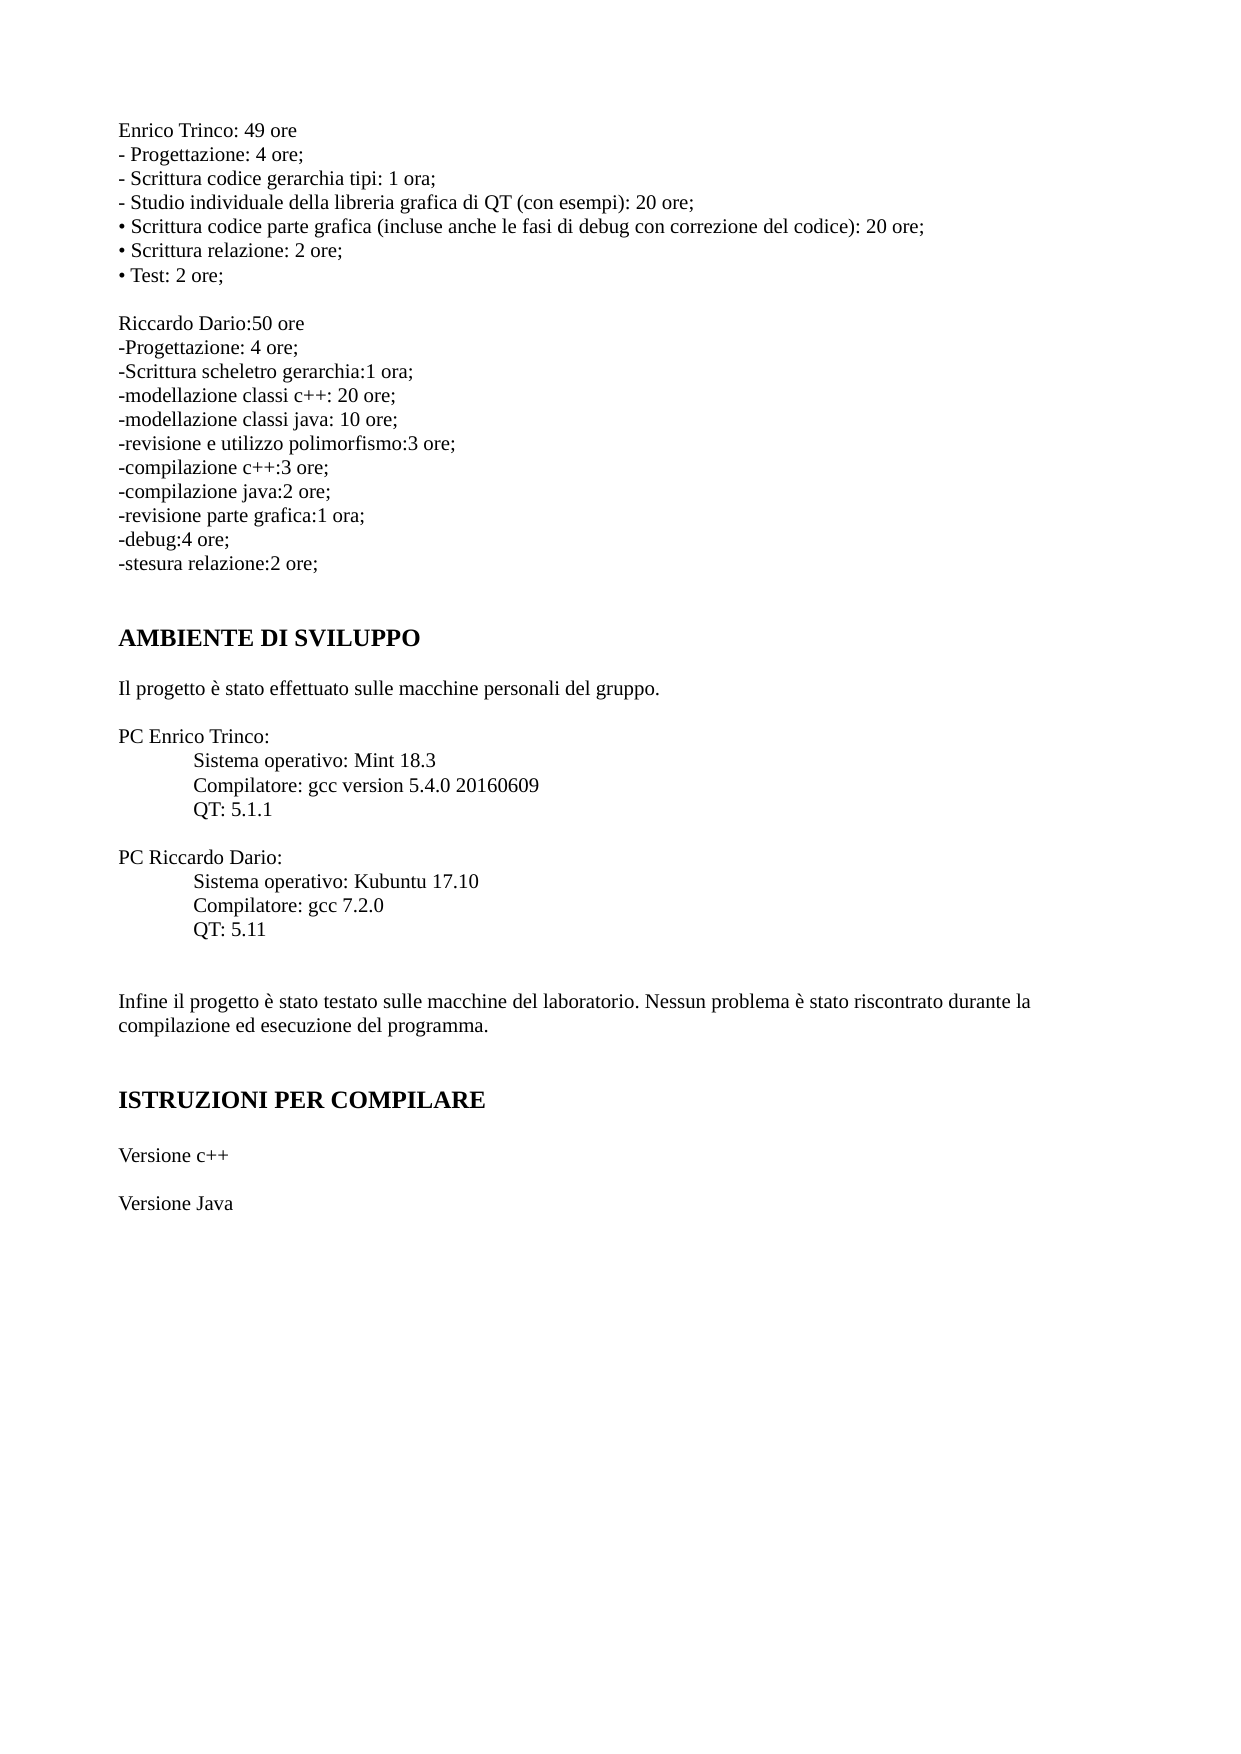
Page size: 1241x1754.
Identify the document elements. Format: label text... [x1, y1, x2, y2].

text PC Riccardo Dario: [118, 845, 1122, 869]
text Compilatore: gcc 7.2.0 [118, 893, 1122, 917]
text Il progetto è stato effettuato sulle macchine personali del gruppo. [118, 676, 1122, 700]
text AMBIENTE DI SVILUPPO [118, 623, 1122, 652]
text Riccardo Dario:50 ore [118, 311, 1122, 335]
text -compilazione c++:3 ore; [118, 455, 1122, 479]
text -Progettazione: 4 ore; [118, 335, 1122, 359]
text -debug:4 ore; [118, 527, 1122, 551]
text ISTRUZIONI PER COMPILARE [118, 1085, 1122, 1114]
text -revisione e utilizzo polimorfismo:3 ore; [118, 431, 1122, 455]
text QT: 5.1.1 [118, 797, 1122, 821]
text • Test: 2 ore; [118, 262, 1122, 287]
text -revisione parte grafica:1 ora; [118, 503, 1122, 527]
text QT: 5.11 [118, 917, 1122, 941]
text • Scrittura codice parte grafica (incluse anche le fasi di debug con correzione del codice): 20 ore; [118, 214, 1122, 238]
text -compilazione java:2 ore; [118, 479, 1122, 503]
text Versione Java [118, 1191, 1122, 1215]
text Infine il progetto è stato testato sulle macchine del laboratorio. Nessun problema è stato riscontrato durante la compilazione ed esecuzione del programma. [118, 989, 1122, 1037]
text Compilatore: gcc version 5.4.0 20160609 [118, 772, 1122, 797]
text -stesura relazione:2 ore; [118, 551, 1122, 575]
text - Studio individuale della libreria grafica di QT (con esempi): 20 ore; [118, 190, 1122, 214]
text PC Enrico Trinco: [118, 724, 1122, 748]
text Enrico Trinco: 49 ore [118, 118, 1122, 142]
text -modellazione classi c++: 20 ore; [118, 383, 1122, 407]
text -modellazione classi java: 10 ore; [118, 407, 1122, 431]
text Sistema operativo: Kubuntu 17.10 [118, 869, 1122, 893]
text - Progettazione: 4 ore; [118, 142, 1122, 166]
text -Scrittura scheletro gerarchia:1 ora; [118, 359, 1122, 383]
text Versione c++ [118, 1143, 1122, 1167]
text - Scrittura codice gerarchia tipi: 1 ora; [118, 166, 1122, 190]
text Sistema operativo: Mint 18.3 [118, 748, 1122, 772]
text • Scrittura relazione: 2 ore; [118, 238, 1122, 262]
